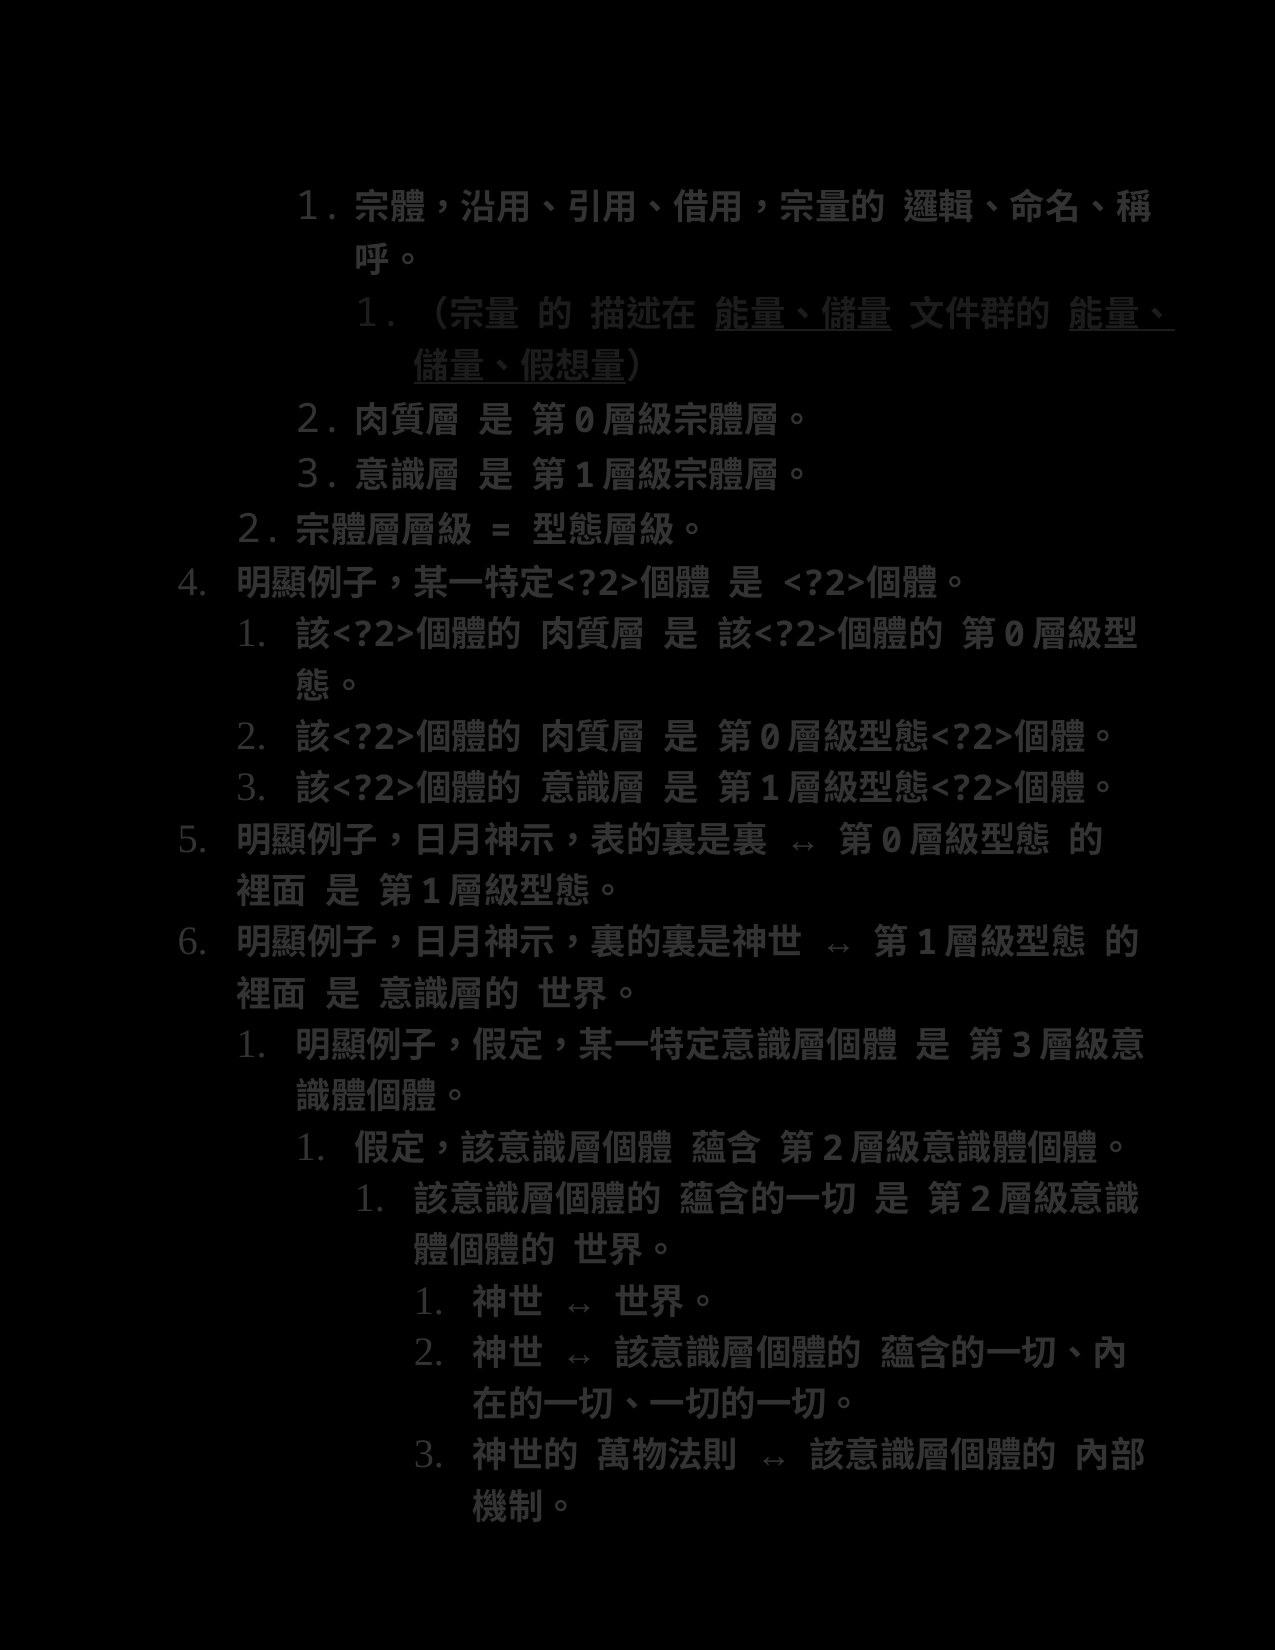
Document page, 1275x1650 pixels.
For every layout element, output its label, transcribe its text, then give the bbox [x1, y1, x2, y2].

list 神世的 萬物法則 ↔ 該意識層個體的 內部機制。 [413, 1427, 1157, 1529]
list （宗量 的 描述在 能量、儲量 文件群的 能量、儲量、假想量） [354, 283, 1157, 389]
list 該<?2>個體的 肉質層 是 該<?2>個體的 第0層級型態。 [236, 606, 1157, 708]
list 意識層 是 第1層級宗體層。 [295, 444, 1157, 499]
list 肉質層 是 第0層級宗體層。 [295, 389, 1157, 444]
list 明顯例子，假定，某一特定意識層個體 是 第3層級意識體個體。 [236, 1016, 1157, 1119]
list 神世 ↔ 該意識層個體的 蘊含的一切、內在的一切、一切的一切。 [413, 1324, 1157, 1427]
list 明顯例子，日月神示，裏的裏是神世 ↔ 第1層級型態 的 裡面 是 意識層的 世界。 [177, 914, 1157, 1016]
list 該意識層個體的 蘊含的一切 是 第2層級意識體個體的 世界。 [354, 1170, 1157, 1273]
list 該<?2>個體的 意識層 是 第1層級型態<?2>個體。 [236, 760, 1157, 811]
list 宗體，沿用、引用、借用，宗量的 邏輯、命名、稱呼。 [295, 176, 1157, 283]
list 該<?2>個體的 肉質層 是 第0層級型態<?2>個體。 [236, 708, 1157, 760]
list 明顯例子，日月神示，表的裏是裏 ↔ 第0層級型態 的 裡面 是 第1層級型態。 [177, 811, 1157, 914]
list 神世 ↔ 世界。 [413, 1273, 1157, 1324]
list 宗體層層級 = 型態層級。 [236, 499, 1157, 554]
list 明顯例子，某一特定<?2>個體 是 <?2>個體。 [177, 554, 1157, 606]
list 假定，該意識層個體 蘊含 第2層級意識體個體。 [295, 1119, 1157, 1170]
